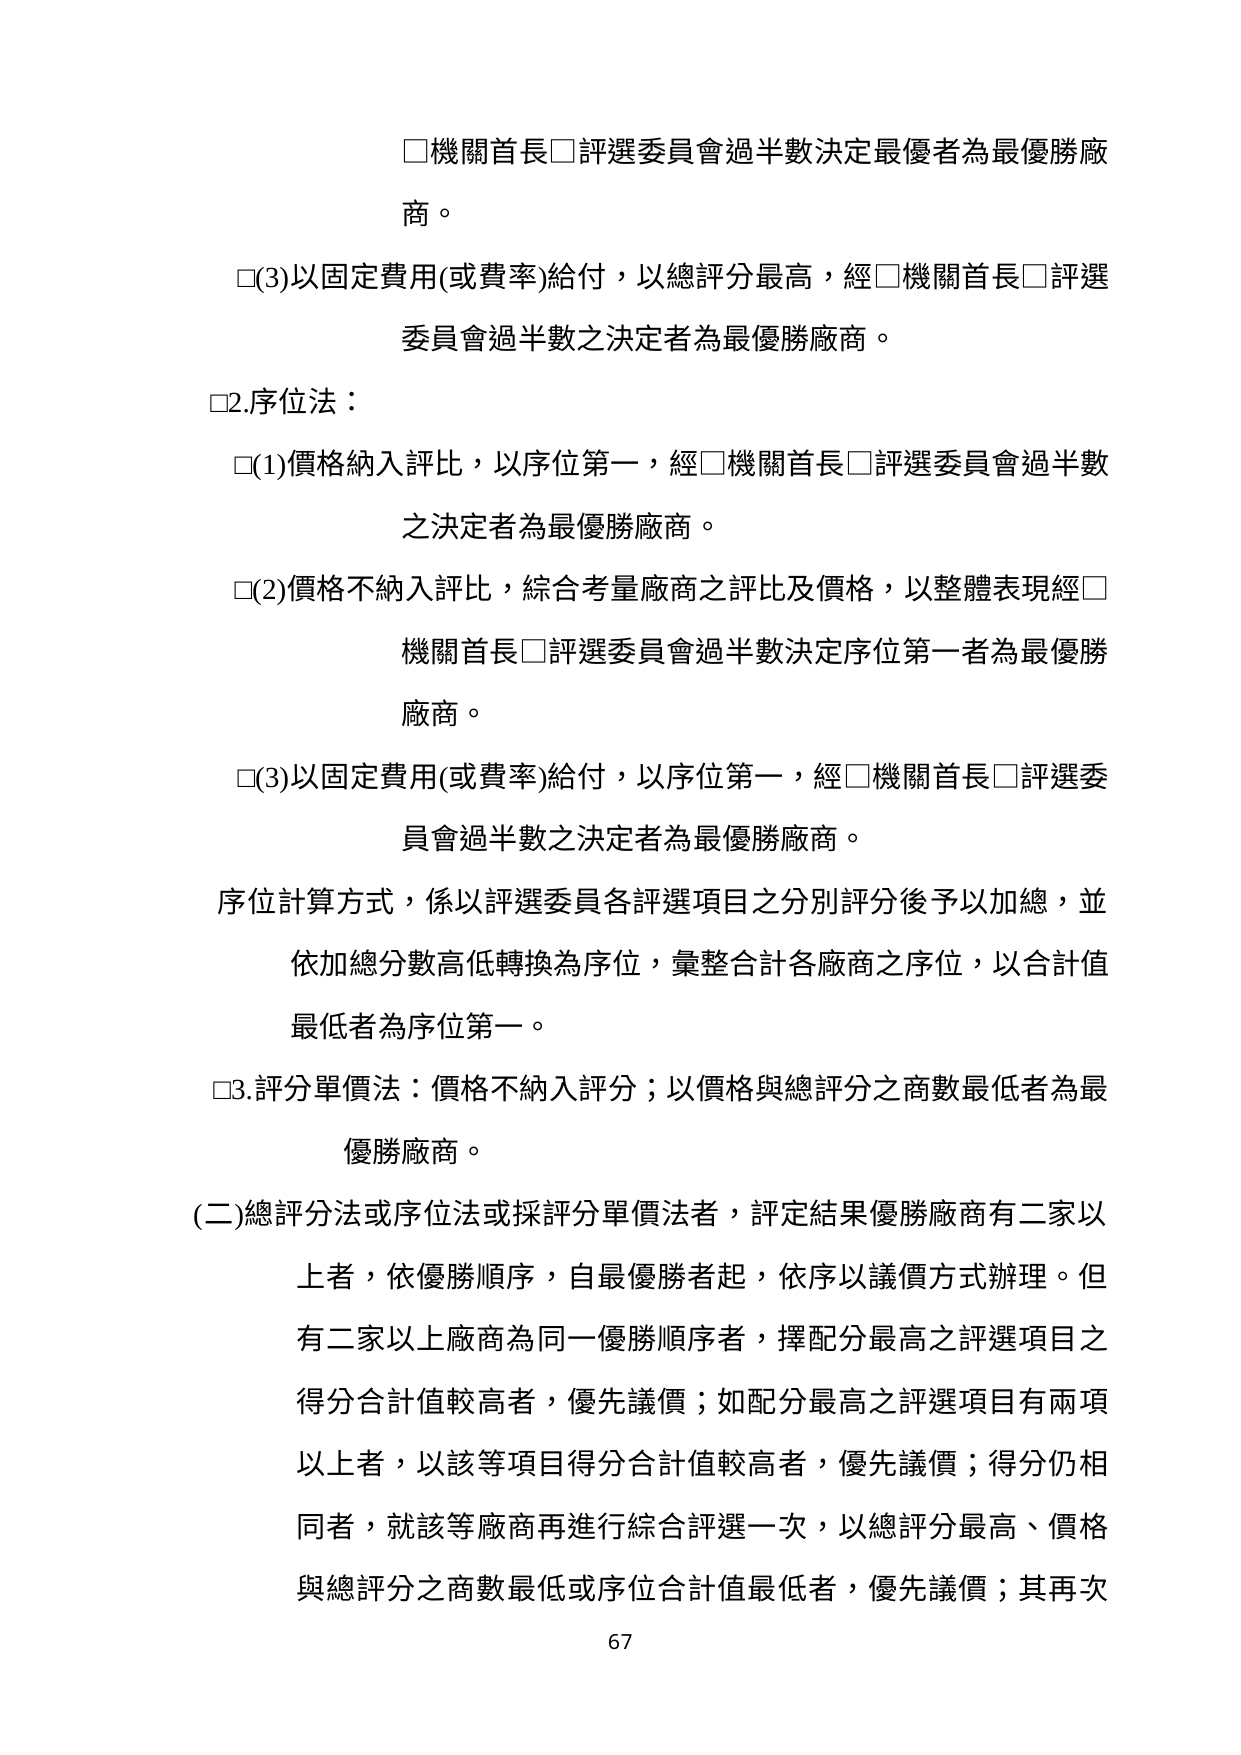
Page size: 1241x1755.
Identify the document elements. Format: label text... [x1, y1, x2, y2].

text □(3)以固定費用(或費率)給付，以總評分最高，經□機關首長□評選委員會過半數之決定者為最優勝廠商。 [130, 233, 1110, 358]
text □2.序位法： [130, 358, 1110, 420]
text □(1)價格納入評比，以序位第一，經□機關首長□評選委員會過半數之決定者為最優勝廠商。 [130, 420, 1110, 545]
text □(2)價格不納入評比，綜合考量廠商之評比及價格，以整體表現經□機關首長□評選委員會過半數決定序位第一者為最優勝廠商。 [130, 545, 1110, 733]
text □(3)以固定費用(或費率)給付，以序位第一，經□機關首長□評選委員會過半數之決定者為最優勝廠商。 [130, 733, 1110, 858]
text (二)總評分法或序位法或採評分單價法者，評定結果優勝廠商有二家以上者，依優勝順序，自最優勝者起，依序以議價方式辦理。但有二家以上廠商為同一優勝順序者，擇配分最高之評選項目之 得分合計值較高者，優先議價；如配分最高之評選項目有兩項以上者，以該等項目得分合計值較高者，優先議價；得分仍相同者，就該等廠商再進行綜合評選一次，以總評分最高、價格與總評分之商數最低或序位合計值最低者，優先議價；其再次 [130, 1170, 1110, 1608]
text □機關首長□評選委員會過半數決定最優者為最優勝廠商。 [130, 108, 1110, 233]
text 序位計算方式，係以評選委員各評選項目之分別評分後予以加總，並依加總分數高低轉換為序位，彙整合計各廠商之序位，以合計值最低者為序位第一。 [130, 858, 1110, 1045]
text □3.評分單價法：價格不納入評分；以價格與總評分之商數最低者為最優勝廠商。 [130, 1045, 1110, 1170]
